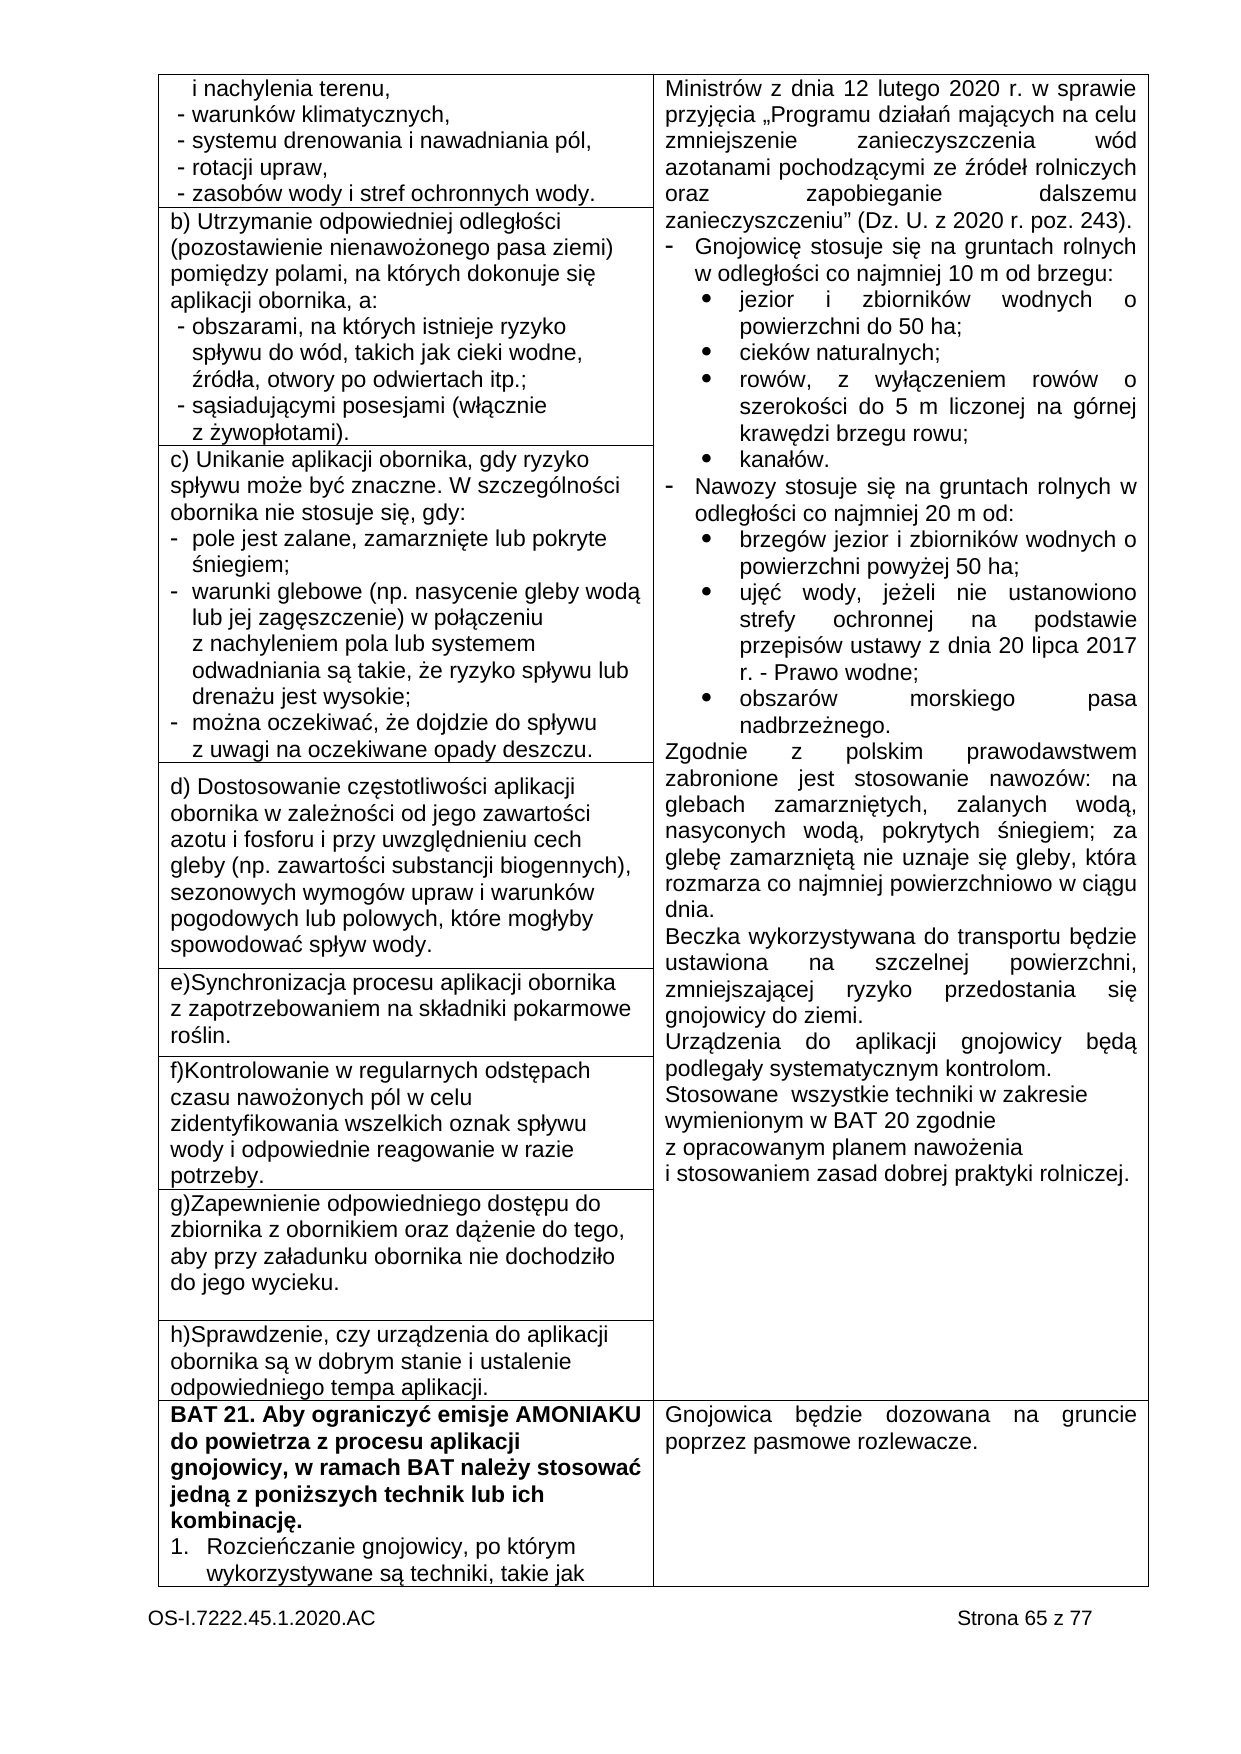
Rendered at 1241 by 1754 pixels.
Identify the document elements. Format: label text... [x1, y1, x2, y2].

table_cell b) Utrzymanie odpowiedniej odległości (pozostawienie nienawożonego pasa ziemi) pomiędzy polami, na których dokonuje się aplikacji obornika, a: obszarami, na których istnieje ryzyko spływu do wód, takich jak cieki wodne, źródła, otwory po odwiertach itp.; sąsiadującymi posesjami (włącznie z żywopłotami). [159, 208, 653, 445]
table_cell c) Unikanie aplikacji obornika, gdy ryzyko spływu może być znaczne. W szczególności obornika nie stosuje się, gdy: pole jest zalane, zamarznięte lub pokryte śniegiem; warunki glebowe (np. nasycenie gleby wodą lub jej zagęszczenie) w połączeniu z nachyleniem pola lub systemem odwadniania są takie, że ryzyko spływu lub drenażu jest wysokie; można oczekiwać, że dojdzie do spływu z uwagi na oczekiwane opady deszczu. [159, 446, 653, 762]
table_cell e)Synchronizacja procesu aplikacji obornika z zapotrzebowaniem na składniki pokarmowe roślin. [159, 969, 653, 1056]
table_cell h)Sprawdzenie, czy urządzenia do aplikacji obornika są w dobrym stanie i ustalenie odpowiedniego tempa aplikacji. [159, 1321, 653, 1400]
table_cell Gnojowica będzie dozowana na gruncie poprzez pasmowe rozlewacze. [654, 1401, 1148, 1586]
table_cell f)Kontrolowanie w regularnych odstępach czasu nawożonych pól w celu zidentyfikowania wszelkich oznak spływu wody i odpowiednie reagowanie w razie potrzeby. [159, 1057, 653, 1189]
table_cell g)Zapewnienie odpowiedniego dostępu do zbiornika z obornikiem oraz dążenie do tego, aby przy załadunku obornika nie dochodziło do jego wycieku. [159, 1190, 653, 1320]
table_cell i nachylenia terenu, warunków klimatycznych, systemu drenowania i nawadniania pól, rotacji upraw, zasobów wody i stref ochronnych wody. [159, 75, 653, 207]
table_cell Ministrów z dnia 12 lutego 2020 r. w sprawie przyjęcia „Programu działań mających na celu zmniejszenie zanieczyszczenia wód azotanami pochodzącymi ze źródeł rolniczych oraz zapobieganie dalszemu zanieczyszczeniu” (Dz. U. z 2020 r. poz. 243). Gnojowicę stosuje się na gruntach rolnych w odległości co najmniej 10 m od brzegu: jezior i zbiorników wodnych o powierzchni do 50 ha; cieków naturalnych; rowów, z wyłączeniem rowów o szerokości do 5 m liczonej na górnej krawędzi brzegu rowu; kanałów. Nawozy stosuje się na gruntach rolnych w odległości co najmniej 20 m od: brzegów jezior i zbiorników wodnych o powierzchni powyżej 50 ha; ujęć wody, jeżeli nie ustanowiono strefy ochronnej na podstawie przepisów ustawy z dnia 20 lipca 2017 r. - Prawo wodne; obszarów morskiego pasa nadbrzeżnego. Zgodnie z polskim prawodawstwem zabronione jest stosowanie nawozów: na glebach zamarzniętych, zalanych wodą, nasyconych wodą, pokrytych śniegiem; za glebę zamarzniętą nie uznaje się gleby, która rozmarza co najmniej powierzchniowo w ciągu dnia. Beczka wykorzystywana do transportu będzie ustawiona na szczelnej powierzchni, zmniejszającej ryzyko przedostania się gnojowicy do ziemi. Urządzenia do aplikacji gnojowicy będą podlegały systematycznym kontrolom. Stosowane wszystkie techniki w zakresie wymienionym w BAT 20 zgodnie z opracowanym planem nawożenia i stosowaniem zasad dobrej praktyki rolniczej. [654, 75, 1148, 1400]
table_cell d) Dostosowanie częstotliwości aplikacji obornika w zależności od jego zawartości azotu i fosforu i przy uwzględnieniu cech gleby (np. zawartości substancji biogennych), sezonowych wymogów upraw i warunków pogodowych lub polowych, które mogłyby spowodować spływ wody. [159, 763, 653, 968]
table_cell BAT 21. Aby ograniczyć emisje AMONIAKU do powietrza z procesu aplikacji gnojowicy, w ramach BAT należy stosować jedną z poniższych technik lub ich kombinację. Rozcieńczanie gnojowicy, po którym wykorzystywane są techniki, takie jak [159, 1401, 653, 1586]
